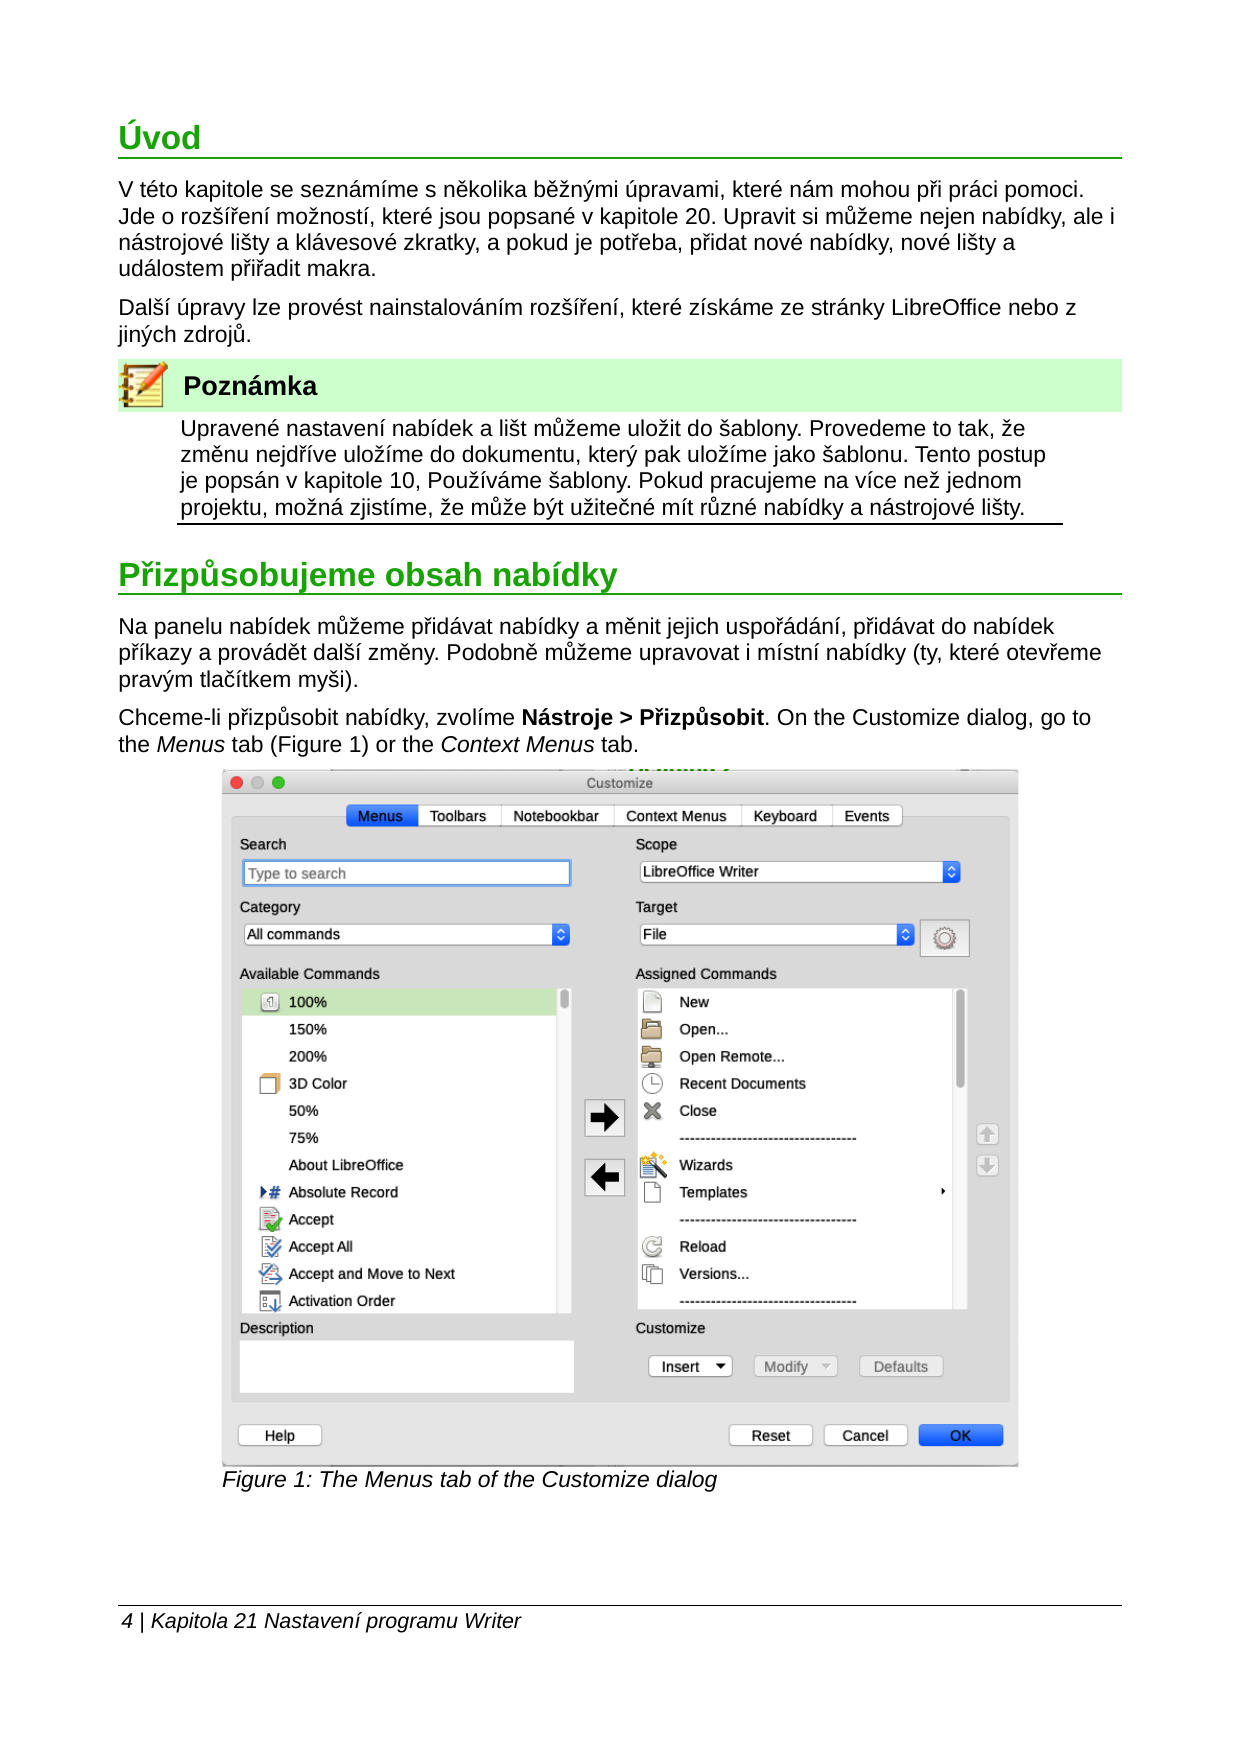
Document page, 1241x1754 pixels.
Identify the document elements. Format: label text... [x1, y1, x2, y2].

picture [119, 360, 170, 411]
text Figure 1: The Menus tab of the Customize dialog [222, 1467, 1018, 1492]
text Na panelu nabídek můžeme přidávat nabídky a měnit jejich uspořádání, přidávat do nabídek příkazy a provádět další změny. Podobně můžeme upravovat i místní nabídky (ty, které otevřeme pravým tlačítkem myši). [118, 613, 1122, 692]
text Chceme-li přizpůsobit nabídky, zvolíme Nástroje > Přizpůsobit. On the Customize dialog, go to the Menus tab (Figure 1) or the Context Menus tab. [118, 704, 1122, 757]
text Další úpravy lze provést nainstalováním rozšíření, které získáme ze stránky LibreOffice nebo z jiných zdrojů. [118, 294, 1122, 347]
picture [221, 769, 1019, 1467]
subtitle Úvod [118, 118, 1122, 157]
text Upravené nastavení nabídek a lišt můžeme uložit do šablony. Provedeme to tak, že změnu nejdříve uložíme do dokumentu, který pak uložíme jako šablonu. Tento postup je popsán v kapitole 10, Používáme šablony. Pokud pracujeme na více než jednom projektu, možná zjistíme, že může být užitečné mít různé nabídky a nástrojové lišty. [177, 412, 1063, 523]
subtitle Poznámka [118, 359, 1122, 412]
text V této kapitole se seznámíme s několika běžnými úpravami, které nám mohou při práci pomoci. Jde o rozšíření možností, které jsou popsané v kapitole 20. Upravit si můžeme nejen nabídky, ale i nástrojové lišty a klávesové zkratky, a pokud je potřeba, přidat nové nabídky, nové lišty a událostem přiřadit makra. [118, 176, 1122, 282]
subtitle Přizpůsobujeme obsah nabídky [118, 554, 1122, 593]
